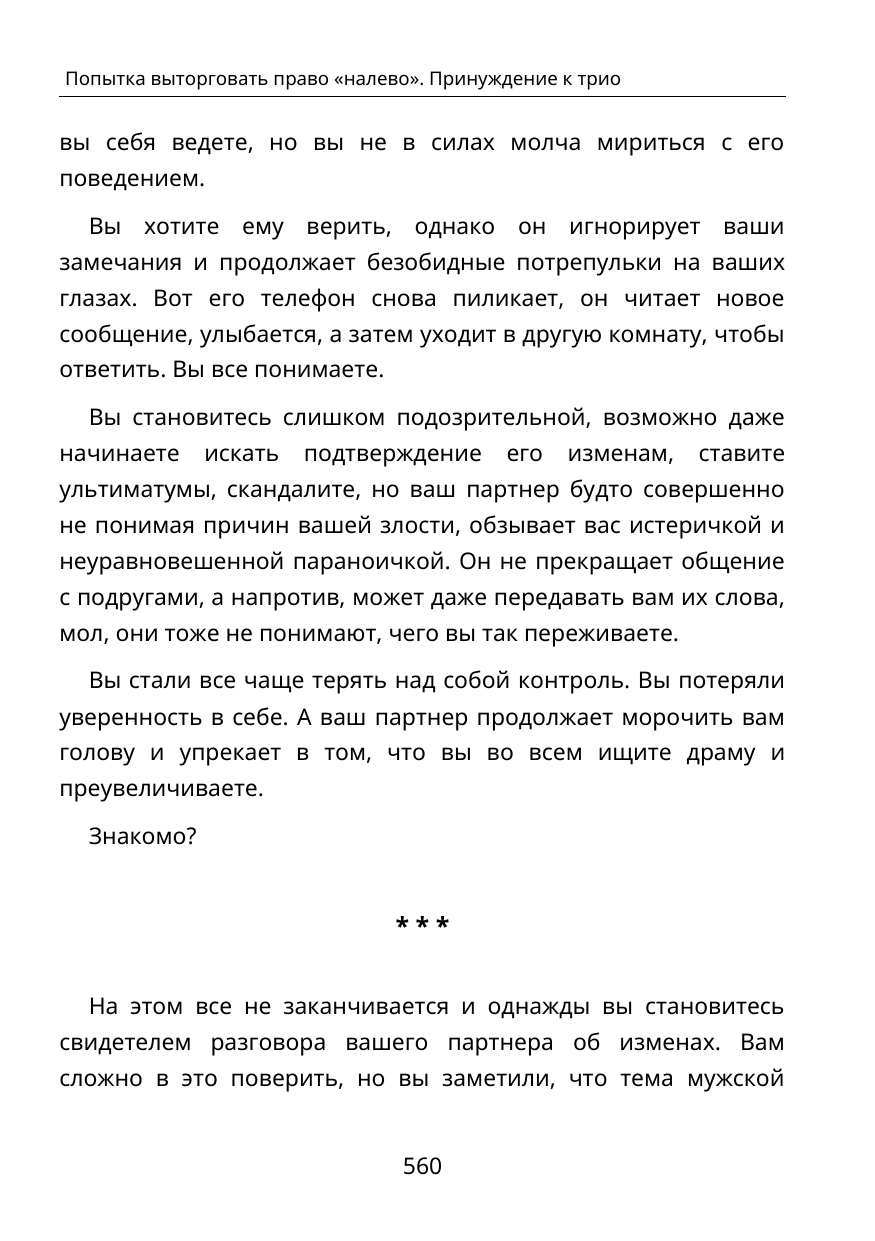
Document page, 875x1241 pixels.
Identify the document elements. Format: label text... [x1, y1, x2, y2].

subtitle * * * [59, 909, 786, 943]
text вы себя ведете, но вы не в силах молча мириться с его поведением. [59, 126, 786, 193]
text Вы стали все чаще терять над собой контроль. Вы потеряли уверенность в себе. А ваш партнер продолжает морочить вам голову и упрекает в том, что вы во всем ищите драму и преувеличиваете. [59, 664, 786, 803]
text Вы хотите ему верить, однако он игнорирует ваши замечания и продолжает безобидные потрепульки на ваших глазах. Вот его телефон снова пиликает, он читает новое сообщение, улыбается, а затем уходит в другую комнату, чтобы ответить. Вы все понимаете. [59, 210, 786, 385]
text На этом все не заканчивается и однажды вы становитесь свидетелем разговора вашего партнера об изменах. Вам сложно в это поверить, но вы заметили, что тема мужской [59, 989, 786, 1093]
text Знакомо? [59, 820, 786, 851]
text Вы становитесь слишком подозрительной, возможно даже начинаете искать подтверждение его изменам, ставите ультиматумы, скандалите, но ваш партнер будто совершенно не понимая причин вашей злости, обзывает вас истеричкой и неуравновешенной параноичкой. Он не прекращает общение с подругами, а напротив, может даже передавать вам их слова, мол, они тоже не понимают, чего вы так переживаете. [59, 401, 786, 648]
